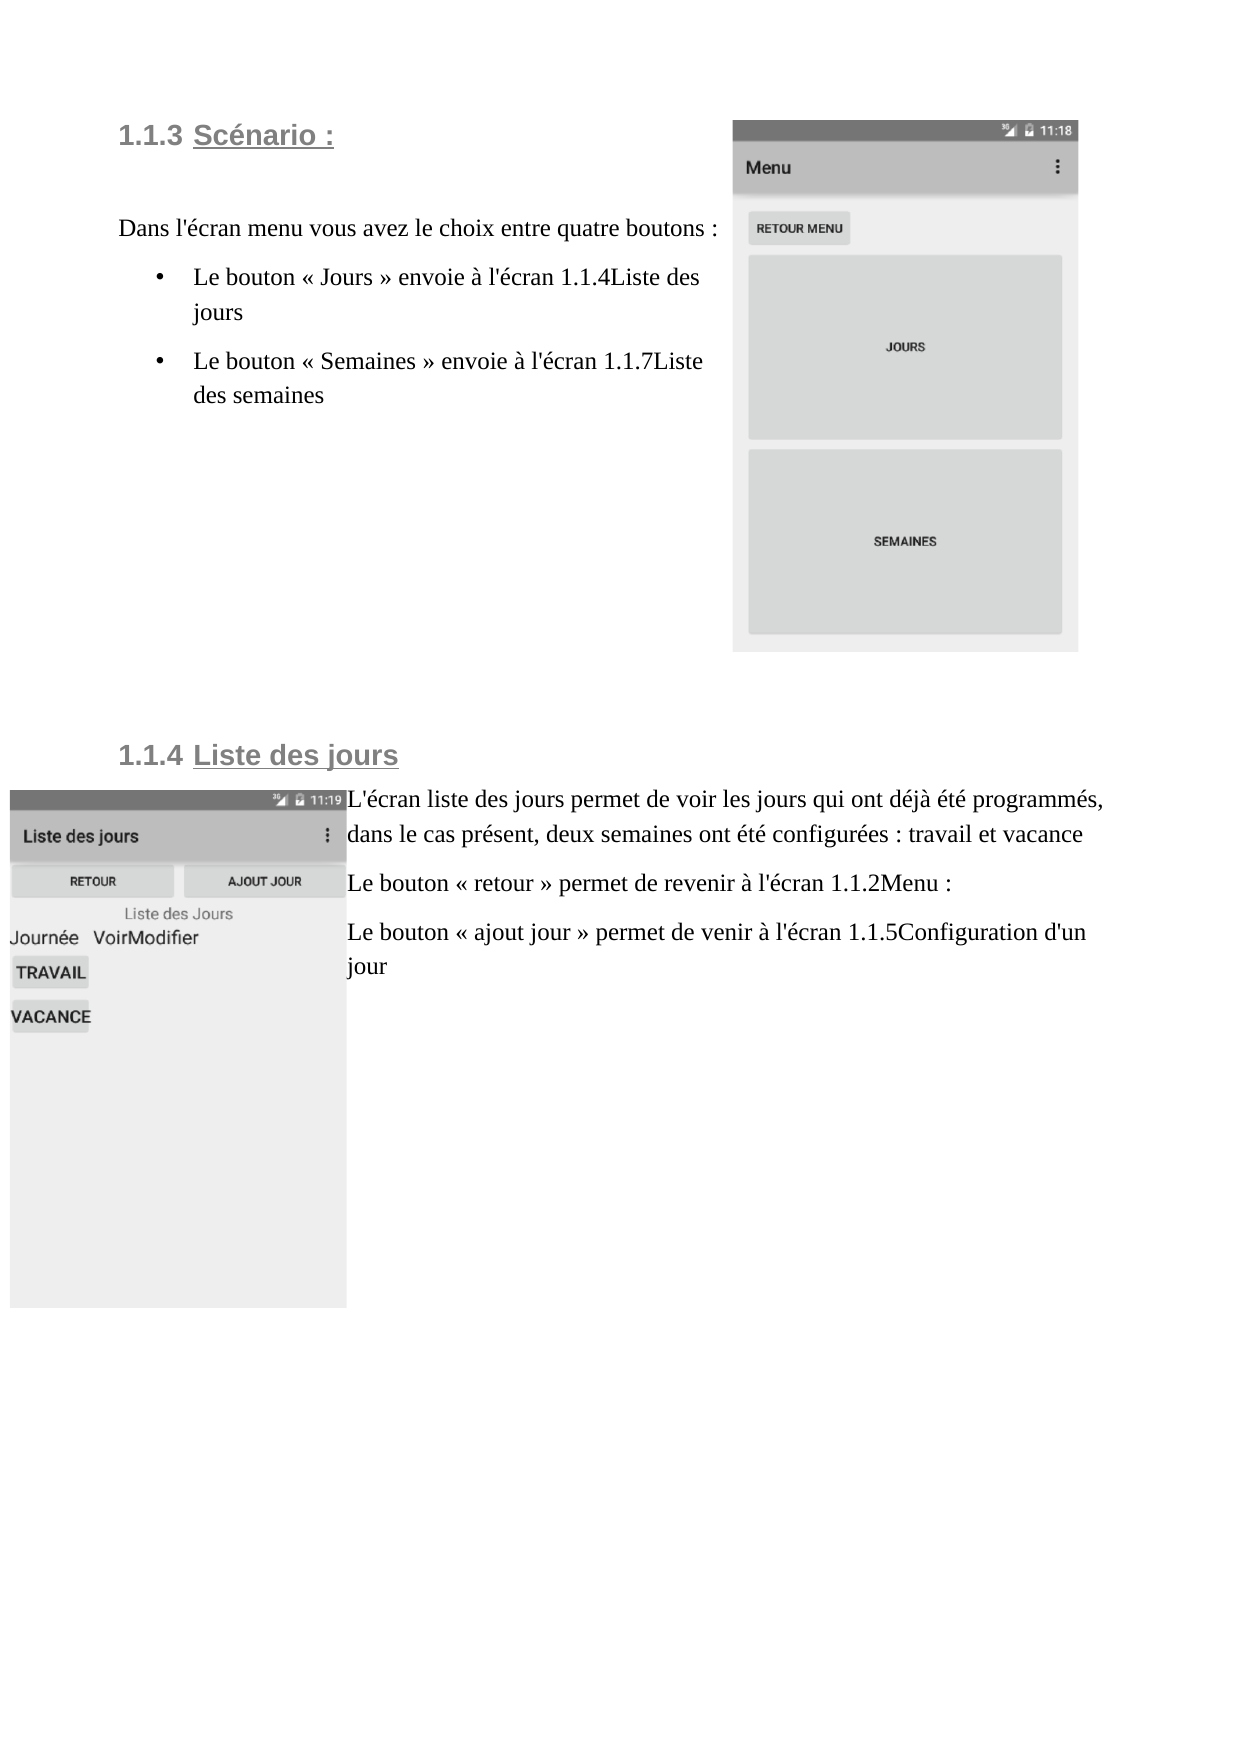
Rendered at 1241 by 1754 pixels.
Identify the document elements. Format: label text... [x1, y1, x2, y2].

subtitle Liste des jours [118, 738, 1122, 772]
list [1079, 262, 1122, 326]
text Le bouton « ajout jour » permet de venir à l'écran 1.1.5Configuration d'un jour [347, 917, 1122, 980]
list Le bouton « Semaines » envoie à l'écran 1.1.7Liste des semaines [156, 346, 732, 409]
list [1079, 346, 1122, 409]
text L'écran liste des jours permet de voir les jours qui ont déjà été programmés, dans le cas présent, deux semaines ont été configurées : travail et vacance [118, 784, 1122, 848]
picture [732, 120, 1079, 652]
text Dans l'écran menu vous avez le choix entre quatre boutons : [118, 213, 732, 242]
text Le bouton « retour » permet de revenir à l'écran 1.1.2Menu : [347, 868, 1122, 897]
text [1079, 213, 1122, 242]
picture [9, 790, 347, 1308]
subtitle Scénario : [118, 118, 1122, 152]
list Le bouton « Jours » envoie à l'écran 1.1.4Liste des jours [156, 262, 732, 326]
